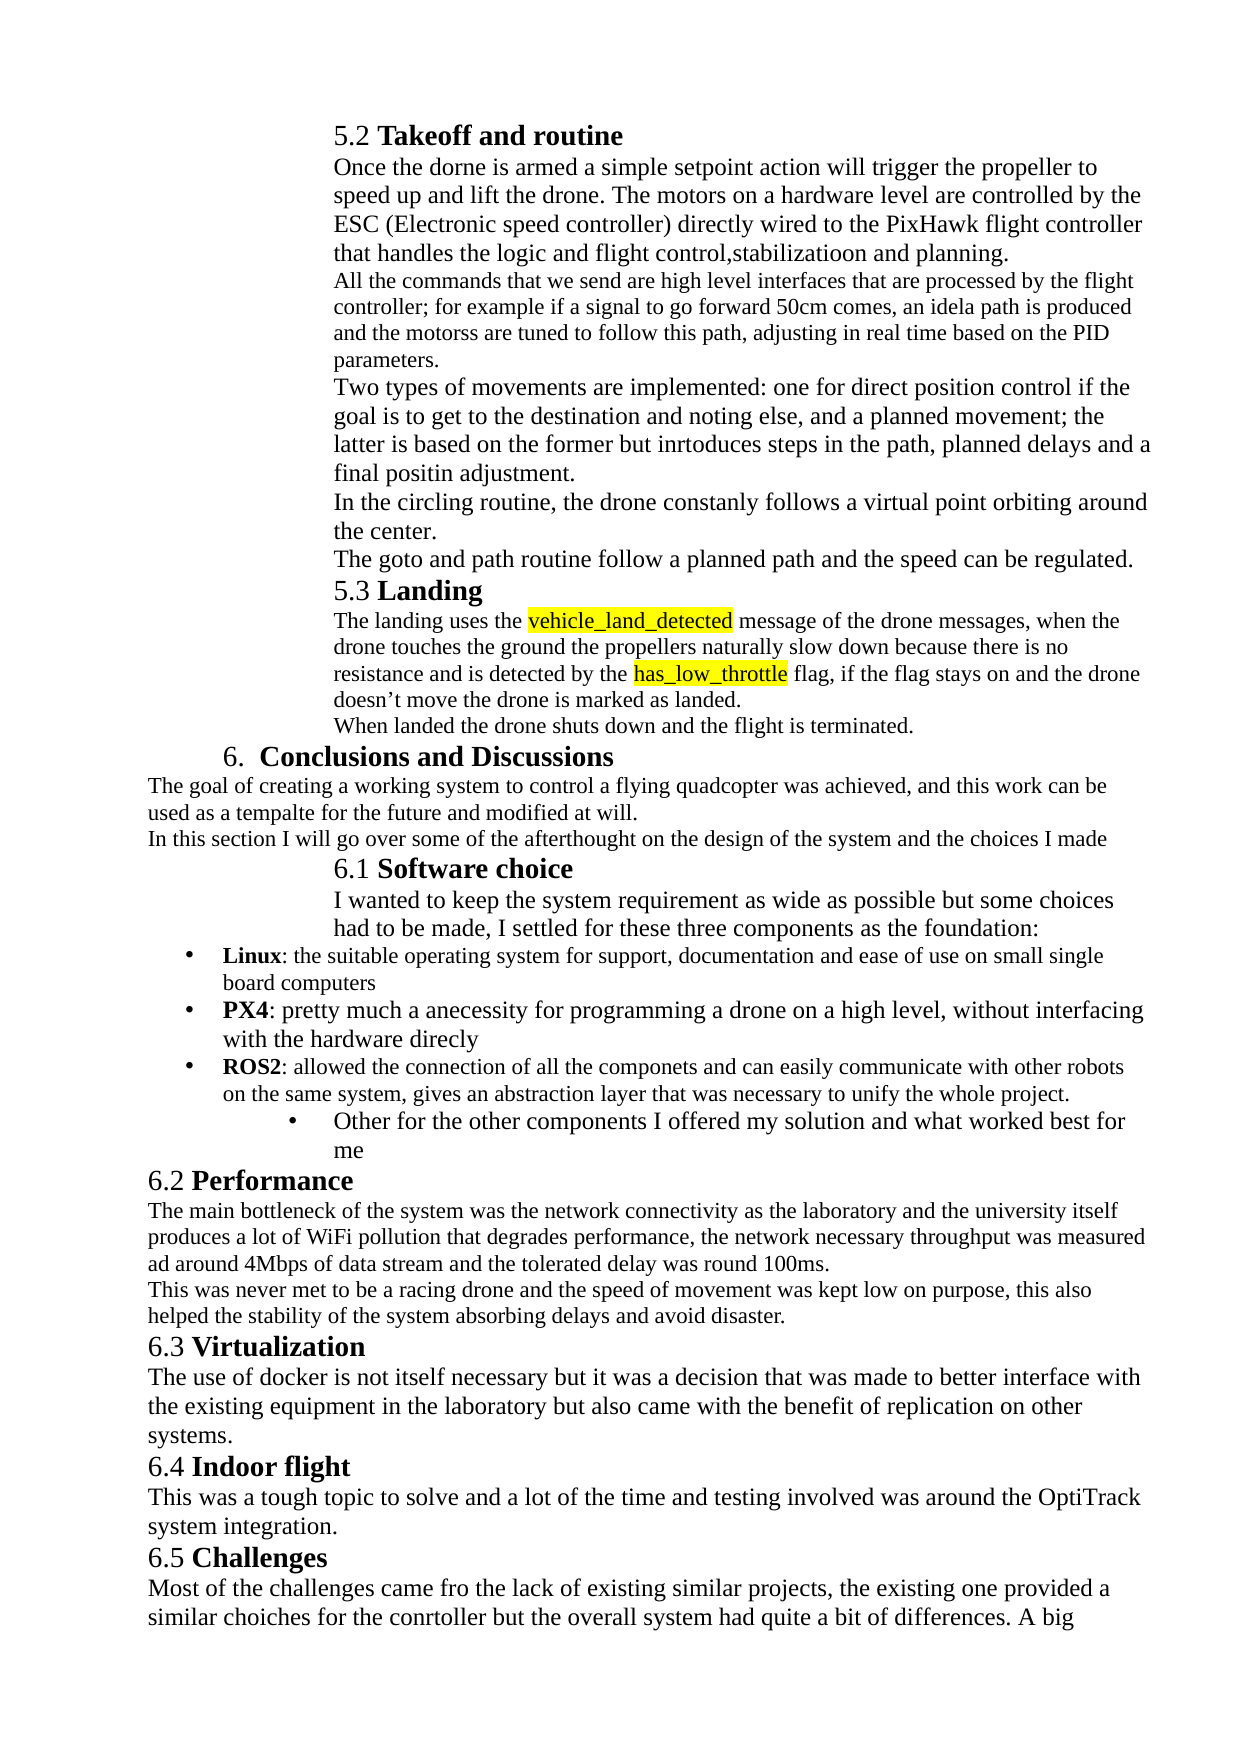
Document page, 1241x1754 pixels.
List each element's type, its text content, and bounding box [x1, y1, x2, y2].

text 6.5 Challenges [148, 1540, 1152, 1573]
list ROS2: allowed the connection of all the componets and can easily communicate with other robots on the same system, gives an abstraction layer that was necessary to unify the whole project. [185, 1053, 1152, 1106]
text In this section I will go over some of the afterthought on the design of the system and the choices I made [148, 825, 1152, 851]
text The goal of creating a working system to control a flying quadcopter was achieved, and this work can be used as a tempalte for the future and modified at will. [148, 772, 1152, 825]
text 6.2 Performance [148, 1163, 1152, 1197]
list Linux: the suitable operating system for support, documentation and ease of use on small single board computers [185, 942, 1152, 995]
list The goto and path routine follow a planned path and the speed can be regulated. [288, 544, 1152, 573]
list All the commands that we send are high level interfaces that are processed by the flight controller; for example if a signal to go forward 50cm comes, an idela path is produced and the motorss are tuned to follow this path, adjusting in real time based on the PID parameters. [288, 267, 1152, 372]
text 6.3 Virtualization [148, 1329, 1152, 1362]
text This was a tough topic to solve and a lot of the time and testing involved was around the OptiTrack system integration. [148, 1482, 1152, 1540]
list 6.1 Software choice [288, 851, 1152, 885]
list PX4: pretty much a anecessity for programming a drone on a high level, without interfacing with the hardware direcly [185, 995, 1152, 1053]
text This was never met to be a racing drone and the speed of movement was kept low on purpose, this also helped the stability of the system absorbing delays and avoid disaster. [148, 1276, 1152, 1329]
list 5.3 Landing [288, 573, 1152, 607]
list Two types of movements are implemented: one for direct position control if the goal is to get to the destination and noting else, and a planned movement; the latter is based on the former but inrtoduces steps in the path, planned delays and a final positin adjustment. [288, 372, 1152, 487]
text 6.4 Indoor flight [148, 1449, 1152, 1482]
list 5.2 Takeoff and routine [288, 118, 1152, 152]
list 6. Conclusions and Discussions [185, 739, 1152, 772]
list I wanted to keep the system requirement as wide as possible but some choices had to be made, I settled for these three components as the foundation: [288, 885, 1152, 942]
list The landing uses the vehicle_land_detected message of the drone messages, when the drone touches the ground the propellers naturally slow down because there is no resistance and is detected by the has_low_throttle flag, if the flag stays on and the drone doesn’t move the drone is marked as landed. [288, 607, 1152, 712]
list In the circling routine, the drone constanly follows a virtual point orbiting around the center. [288, 487, 1152, 544]
text Most of the challenges came fro the lack of existing similar projects, the existing one provided a similar choiches for the conrtoller but the overall system had quite a bit of differences. A big [148, 1573, 1152, 1631]
text The main bottleneck of the system was the network connectivity as the laboratory and the university itself produces a lot of WiFi pollution that degrades performance, the network necessary throughput was measured ad around 4Mbps of data stream and the tolerated delay was round 100ms. [148, 1197, 1152, 1276]
list Once the dorne is armed a simple setpoint action will trigger the propeller to speed up and lift the drone. The motors on a hardware level are controlled by the ESC (Electronic speed controller) directly wired to the PixHawk flight controller that handles the logic and flight control,stabilizatioon and planning. [288, 152, 1152, 267]
text The use of docker is not itself necessary but it was a decision that was made to better interface with the existing equipment in the laboratory but also came with the benefit of replication on other systems. [148, 1362, 1152, 1449]
list When landed the drone shuts down and the flight is terminated. [288, 712, 1152, 739]
